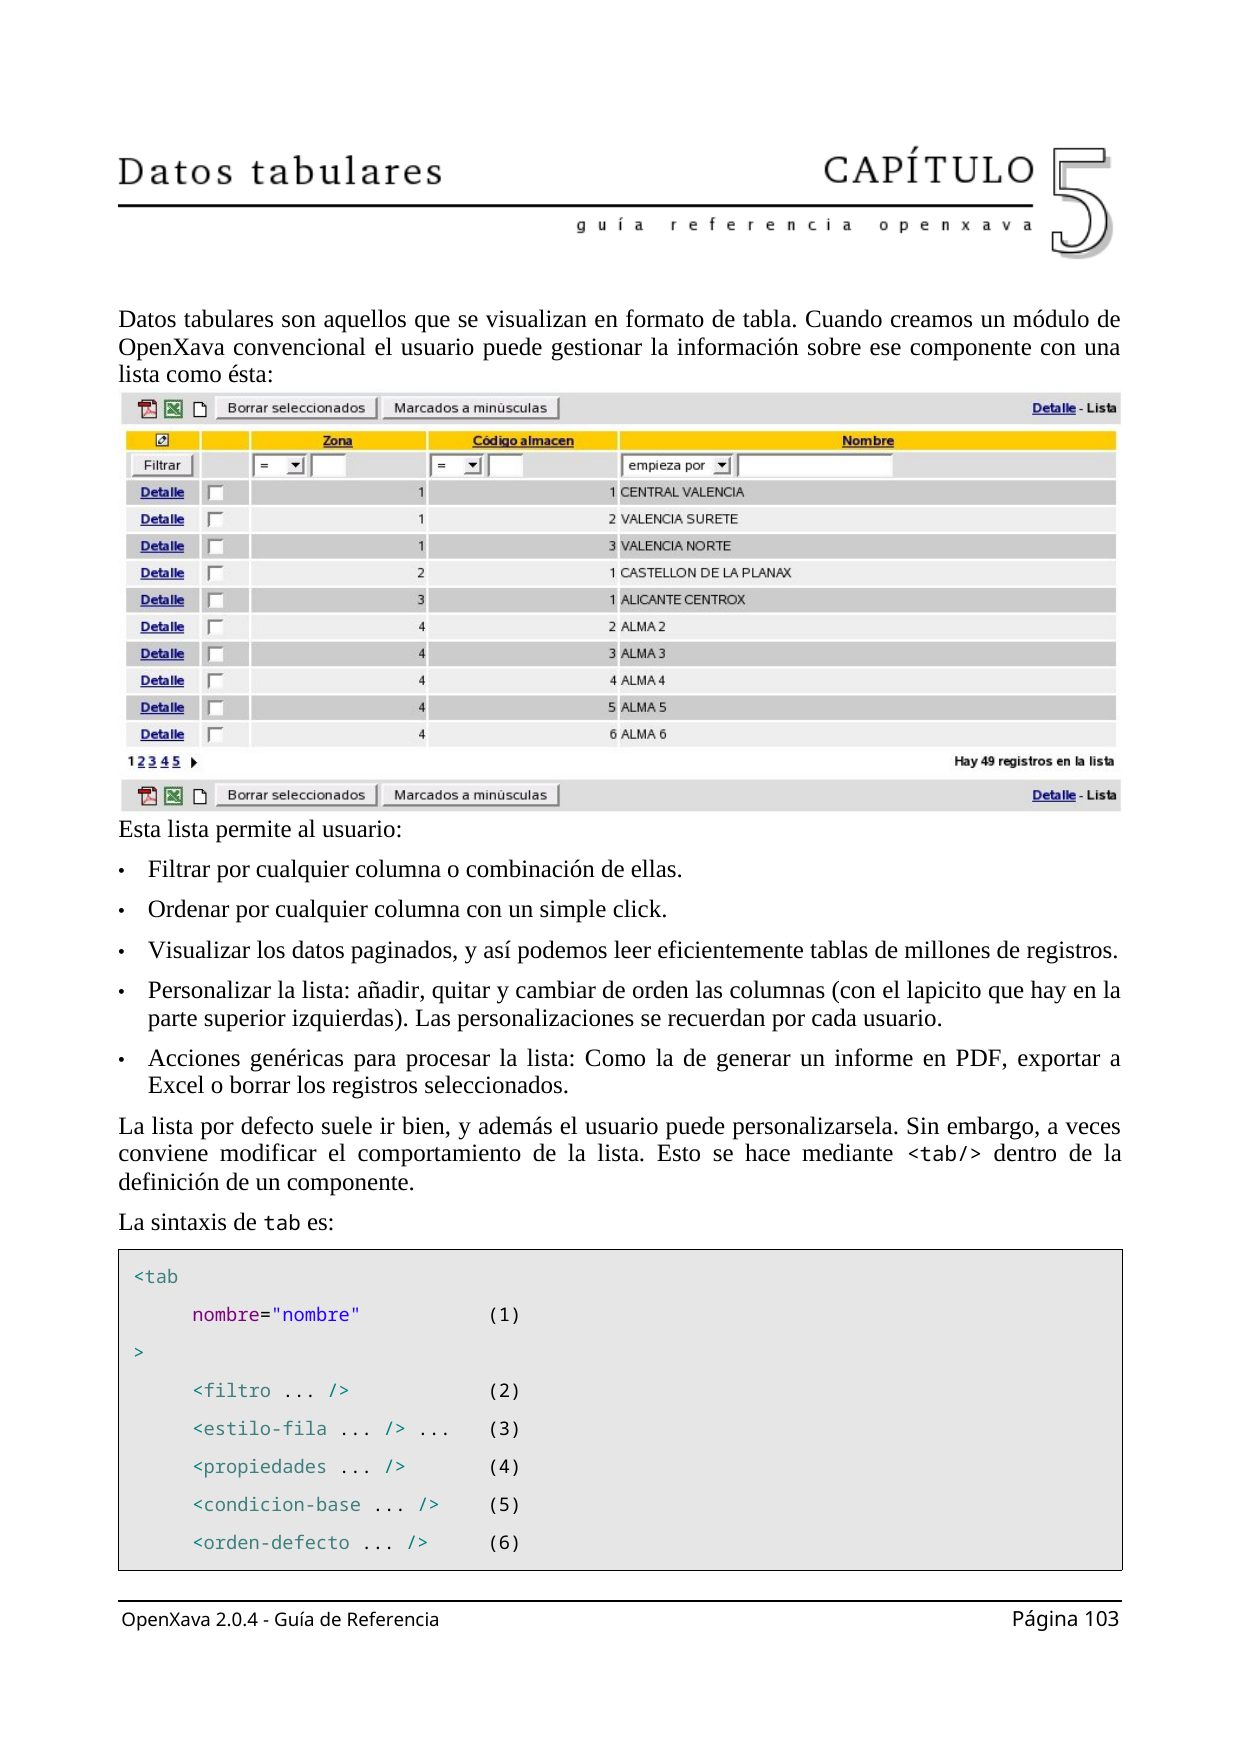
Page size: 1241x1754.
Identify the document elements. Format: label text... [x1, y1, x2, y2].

text <orden-defecto ... /> (6) [119, 1515, 1122, 1570]
text <filtro ... /> (2) [119, 1363, 1122, 1401]
text Datos tabulares son aquellos que se visualizan en formato de tabla. Cuando creamos un módulo de OpenXava convencional el usuario puede gestionar la información sobre ese componente con una lista como ésta: [118, 305, 1122, 388]
picture [118, 388, 1122, 816]
list Filtrar por cualquier columna o combinación de ellas. [118, 855, 1122, 883]
subtitle Datos tabulares [118, 288, 1122, 293]
text Esta lista permite al usuario: [118, 816, 1122, 843]
text <condicion-base ... /> (5) [119, 1477, 1122, 1515]
list Acciones genéricas para procesar la lista: Como la de generar un informe en PDF, exportar a Excel o borrar los registros seleccionados. [118, 1044, 1122, 1099]
list Ordenar por cualquier columna con un simple click. [118, 896, 1122, 923]
text La sintaxis de tab es: [118, 1208, 1122, 1236]
list Visualizar los datos paginados, y así podemos leer eficientemente tablas de millones de registros. [118, 936, 1122, 963]
text <tab [119, 1250, 1122, 1287]
text > [119, 1325, 1122, 1363]
list Personalizar la lista: añadir, quitar y cambiar de orden las columnas (con el lapicito que hay en la parte superior izquierdas). Las personalizaciones se recuerdan por cada usuario. [118, 976, 1122, 1031]
text La lista por defecto suele ir bien, y además el usuario puede personalizarsela. Sin embargo, a veces conviene modificar el comportamiento de la lista. Esto se hace mediante <tab/> dentro de la definición de un componente. [118, 1112, 1122, 1195]
text nombre="nombre" (1) [119, 1287, 1122, 1325]
text <propiedades ... /> (4) [119, 1439, 1122, 1477]
text <estilo-fila ... /> ... (3) [119, 1401, 1122, 1439]
picture [118, 118, 1122, 288]
